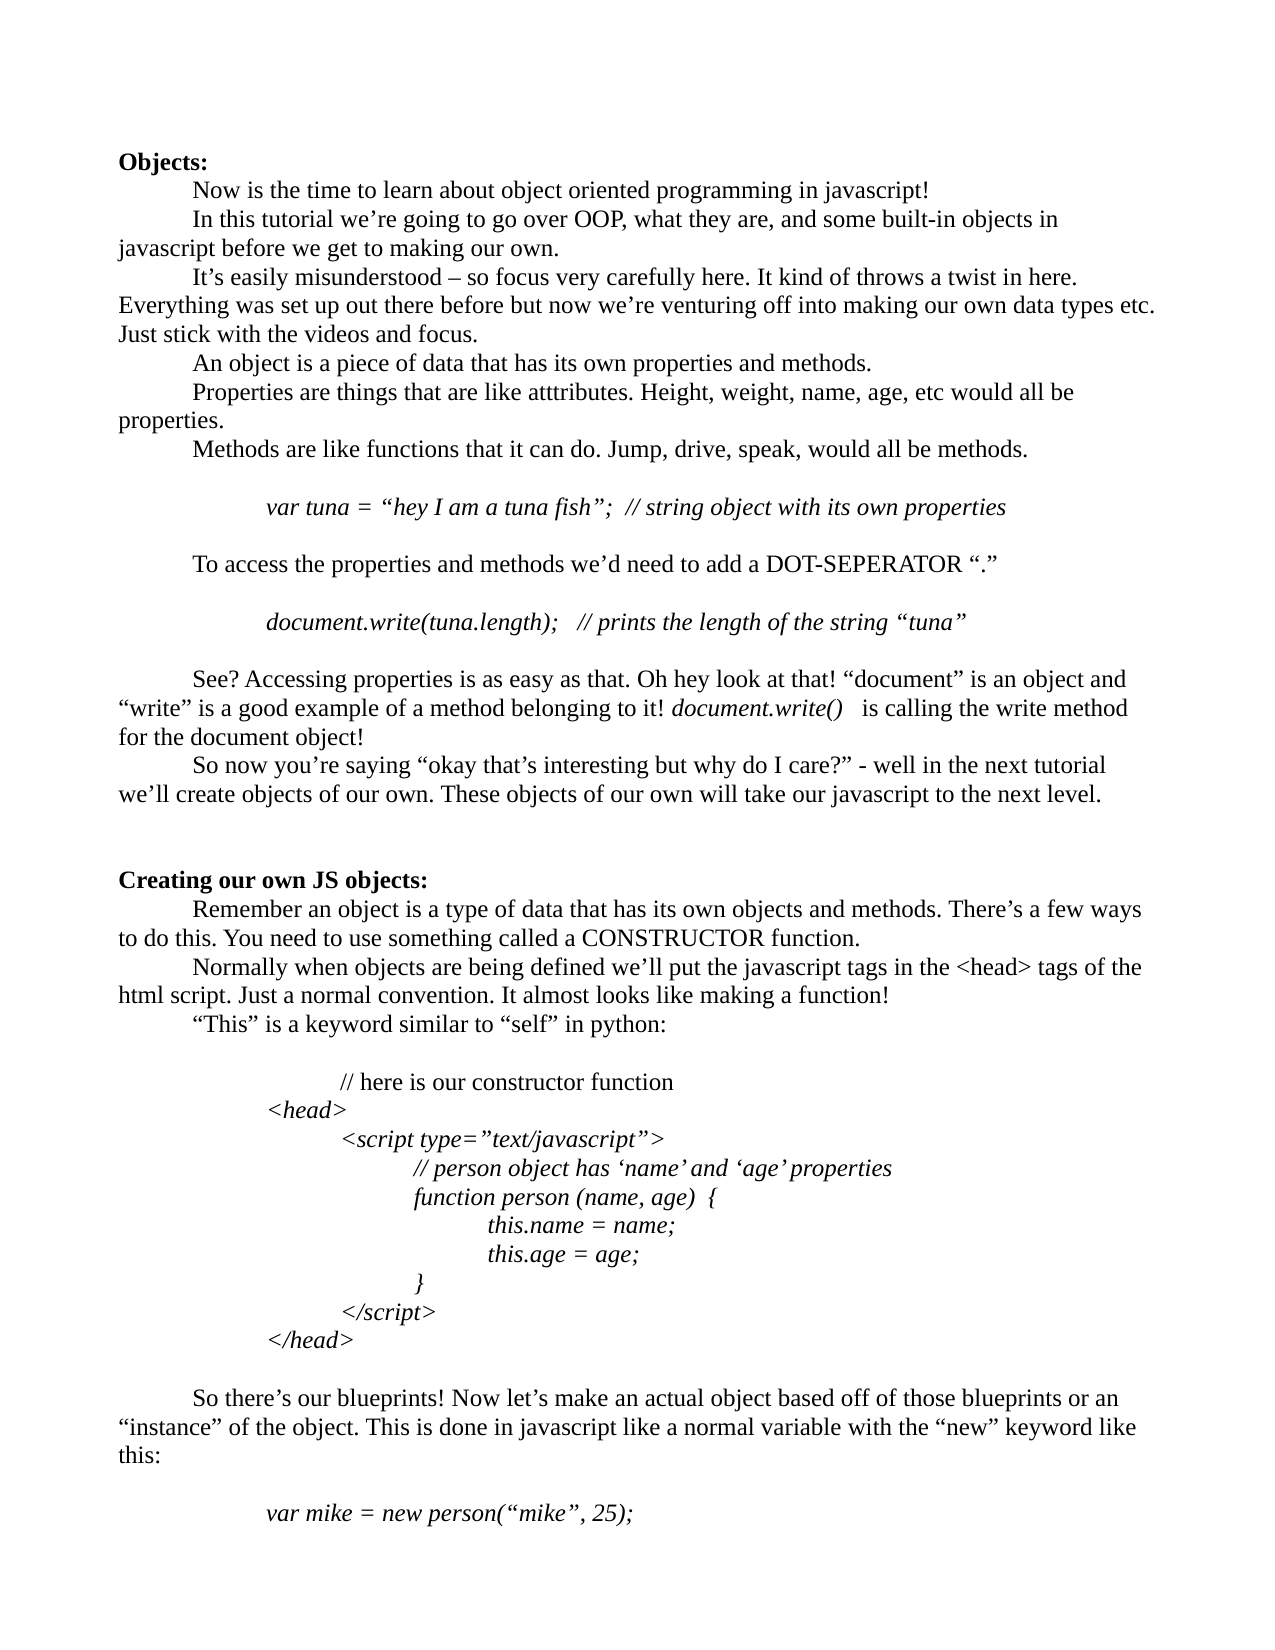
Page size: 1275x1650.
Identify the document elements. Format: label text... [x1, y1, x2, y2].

text Methods are like functions that it can do. Jump, drive, speak, would all be methods. [118, 434, 1157, 463]
text var mike = new person(“mike”, 25); [118, 1498, 1157, 1527]
text // person object has ‘name’ and ‘age’ properties [118, 1153, 1157, 1182]
text <head> [118, 1096, 1157, 1124]
text </script> [118, 1297, 1157, 1326]
text // here is our constructor function [118, 1067, 1157, 1096]
text It’s easily misunderstood – so focus very carefully here. It kind of throws a twist in here. Everything was set up out there before but now we’re venturing off into making our own data types etc. Just stick with the videos and focus. [118, 262, 1157, 348]
text To access the properties and methods we’d need to add a DOT-SEPERATOR “.” [118, 549, 1157, 578]
text So there’s our blueprints! Now let’s make an actual object based off of those blueprints or an “instance” of the object. This is done in javascript like a normal variable with the “new” keyword like this: [118, 1383, 1157, 1469]
text Objects: [118, 147, 1157, 176]
text Creating our own JS objects: [118, 866, 1157, 894]
text See? Accessing properties is as easy as that. Oh hey look at that! “document” is an object and “write” is a good example of a method belonging to it! document.write() is calling the write method for the document object! [118, 664, 1157, 751]
text } [118, 1268, 1157, 1297]
text An object is a piece of data that has its own properties and methods. [118, 348, 1157, 377]
text function person (name, age) { [118, 1182, 1157, 1211]
text “This” is a keyword similar to “self” in python: [118, 1009, 1157, 1038]
text Now is the time to learn about object oriented programming in javascript! [118, 176, 1157, 204]
text </head> [118, 1326, 1157, 1354]
text <script type=”text/javascript”> [118, 1124, 1157, 1153]
text var tuna = “hey I am a tuna fish”; // string object with its own properties [118, 492, 1157, 521]
text Properties are things that are like atttributes. Height, weight, name, age, etc would all be properties. [118, 377, 1157, 434]
text Normally when objects are being defined we’ll put the javascript tags in the <head> tags of the html script. Just a normal convention. It almost looks like making a function! [118, 952, 1157, 1009]
text In this tutorial we’re going to go over OOP, what they are, and some built-in objects in javascript before we get to making our own. [118, 204, 1157, 262]
text this.age = age; [118, 1239, 1157, 1268]
text So now you’re saying “okay that’s interesting but why do I care?” - well in the next tutorial we’ll create objects of our own. These objects of our own will take our javascript to the next level. [118, 751, 1157, 808]
text Remember an object is a type of data that has its own objects and methods. There’s a few ways to do this. You need to use something called a CONSTRUCTOR function. [118, 894, 1157, 952]
text this.name = name; [118, 1211, 1157, 1239]
text document.write(tuna.length); // prints the length of the string “tuna” [118, 607, 1157, 636]
